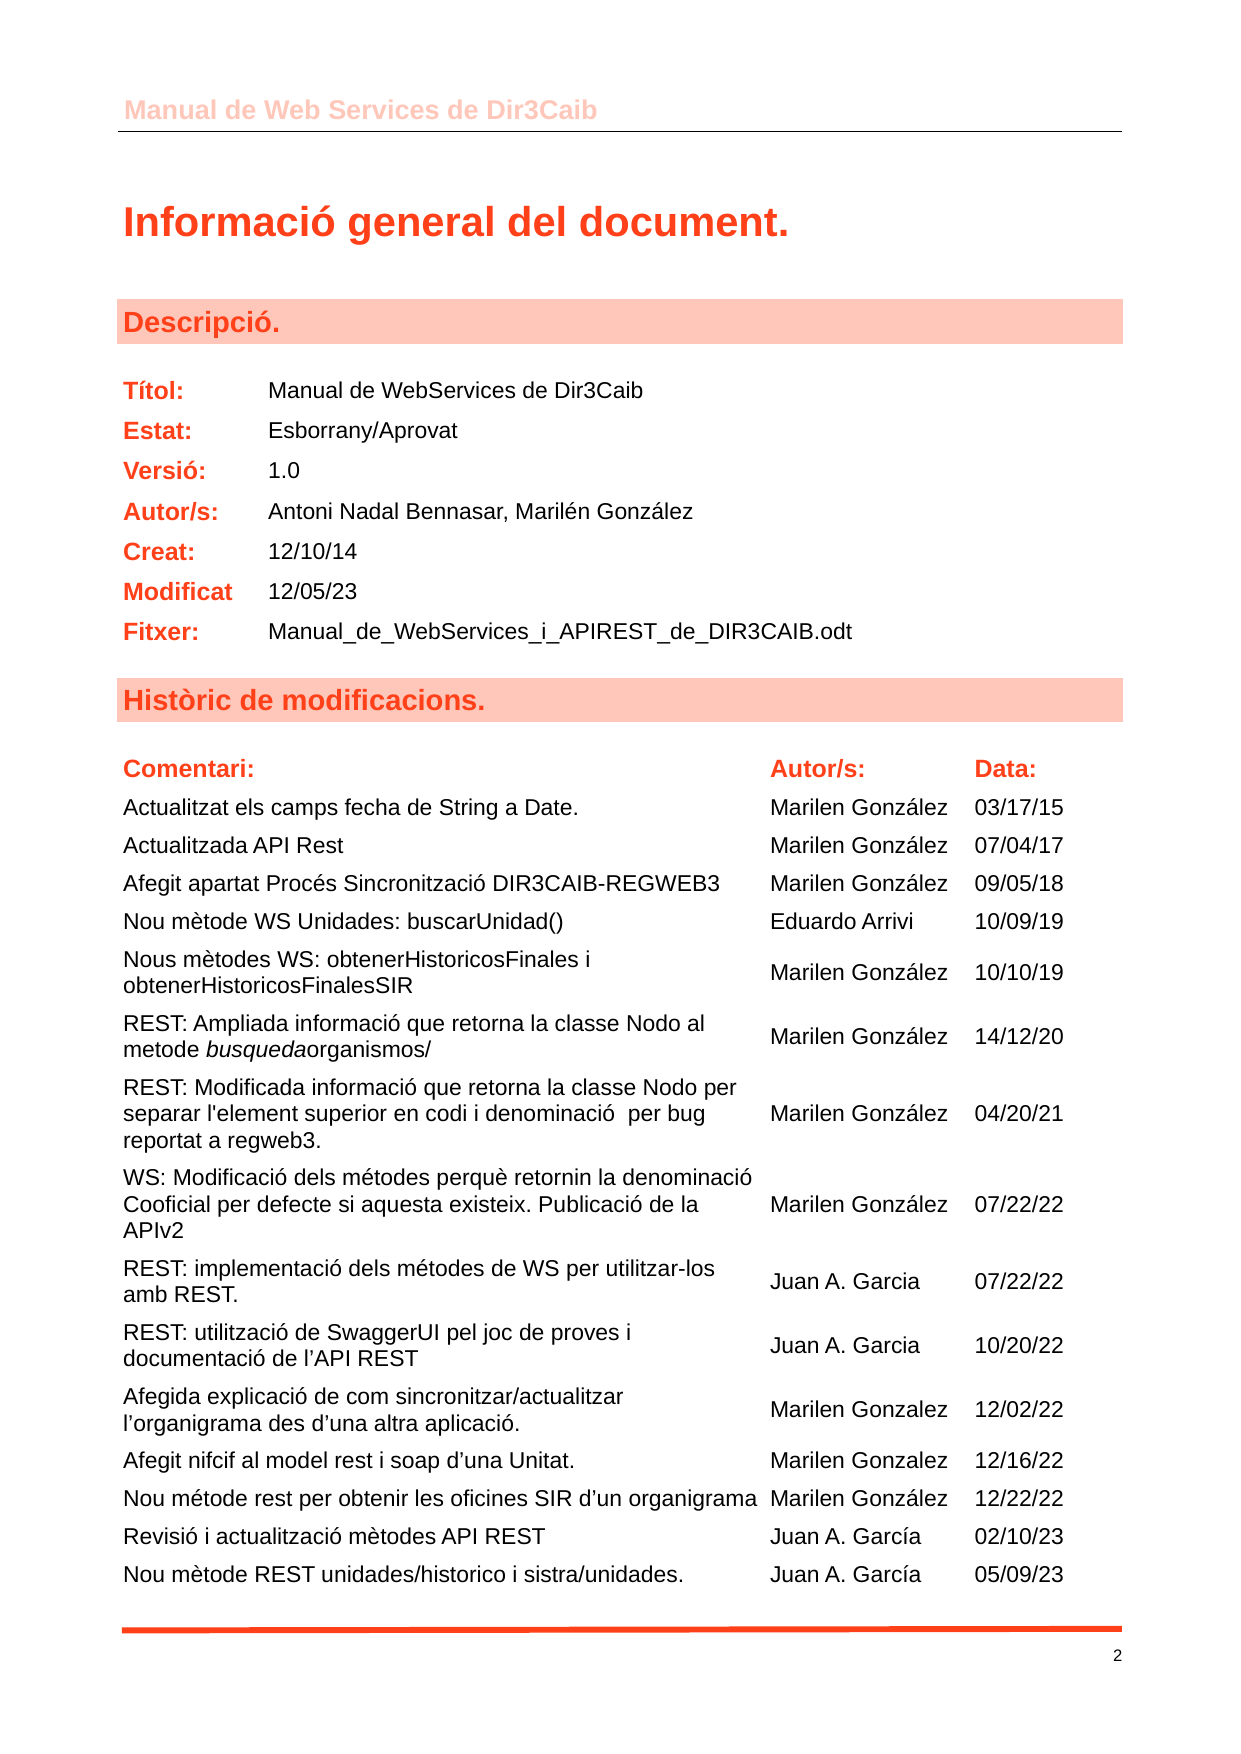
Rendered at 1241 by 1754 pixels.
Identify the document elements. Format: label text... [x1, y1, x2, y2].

table_cell Nous mètodes WS: obtenerHistoricosFinales i obtenerHistoricosFinalesSIR [117, 940, 764, 1004]
table_cell 17/03/15 [969, 789, 1123, 826]
table_cell Afegit nifcif al model rest i soap d’una Unitat. [117, 1442, 764, 1479]
table_cell 09/05/18 [969, 864, 1123, 902]
table_cell Data: [969, 748, 1123, 788]
table_cell Revisió i actualització mètodes API REST [117, 1517, 764, 1555]
table_cell Marilen Gonzalez [764, 1378, 968, 1442]
table_cell Juan A. García [764, 1517, 968, 1555]
table_cell Marilen González [764, 864, 968, 902]
table_cell 20/04/21 [969, 1068, 1123, 1159]
table_cell Fitxer: [117, 611, 262, 652]
table_cell Marilen González [764, 1480, 968, 1517]
table_cell Juan A. García [764, 1555, 968, 1593]
table_cell Marilen González [764, 1004, 968, 1068]
table_cell Manual_de_WebServices_i_APIREST_de_DIR3CAIB.odt [262, 611, 1123, 652]
table_cell Autor/s: [117, 491, 262, 531]
table_cell 14/12/20 [969, 1004, 1123, 1068]
table_cell Nou mètode WS Unidades: buscarUnidad() [117, 902, 764, 940]
table_cell Modificat [117, 571, 262, 611]
table_cell [117, 723, 1123, 748]
table_cell Marilen González [764, 1068, 968, 1159]
table_cell Nou métode rest per obtenir les oficines SIR d’un organigrama [117, 1480, 764, 1517]
table_cell 10/02/23 [969, 1517, 1123, 1555]
table_cell 20/10/22 [969, 1313, 1123, 1377]
table_cell 10/12/14 [262, 531, 1123, 571]
table_cell Actualitzada API Rest [117, 826, 764, 864]
table_cell Juan A. Garcia [764, 1249, 968, 1313]
table_cell 07/04/17 [969, 826, 1123, 864]
table_cell Autor/s: [764, 748, 968, 788]
table_cell REST: Ampliada informació que retorna la classe Nodo al metode busquedaorganismos/ [117, 1004, 764, 1068]
table_cell Nou mètode REST unidades/historico i sistra/unidades. [117, 1555, 764, 1593]
table_cell 02/12/22 [969, 1378, 1123, 1442]
table_cell Descripció. [117, 299, 1123, 344]
table_cell Eduardo Arrivi [764, 902, 968, 940]
table_cell 16/12/22 [969, 1442, 1123, 1479]
table_cell 22/07/22 [969, 1249, 1123, 1313]
table_cell Esborrany/Aprovat [262, 410, 1123, 451]
table_cell 22/12/22 [969, 1480, 1123, 1517]
table_cell Afegida explicació de com sincronitzar/actualitzar l’organigrama des d’una altra aplicació. [117, 1378, 764, 1442]
table_cell 12/05/23 [262, 571, 1123, 611]
table_cell REST: implementació dels métodes de WS per utilitzar-los amb REST. [117, 1249, 764, 1313]
table_cell [117, 344, 1123, 370]
table_cell Actualitzat els camps fecha de String a Date. [117, 789, 764, 826]
table_cell 22/07/22 [969, 1159, 1123, 1249]
table_cell WS: Modificació dels métodes perquè retornin la denominació Cooficial per defecte si aquesta existeix. Publicació de la APIv2 [117, 1159, 764, 1249]
table_cell Marilen González [764, 826, 968, 864]
table_cell REST: utilització de SwaggerUI pel joc de proves i documentació de l’API REST [117, 1313, 764, 1377]
table_header Informació general del document. [117, 192, 1123, 299]
table_cell Títol: [117, 370, 262, 410]
table_cell 10/10/19 [969, 940, 1123, 1004]
table_cell Marilen González [764, 789, 968, 826]
table_cell 09/05/23 [969, 1555, 1123, 1593]
table_cell Marilen Gonzalez [764, 1442, 968, 1479]
table_cell [117, 652, 1123, 677]
table_cell Estat: [117, 410, 262, 451]
table_cell Creat: [117, 531, 262, 571]
table_cell Afegit apartat Procés Sincronització DIR3CAIB-REGWEB3 [117, 864, 764, 902]
table_cell Juan A. Garcia [764, 1313, 968, 1377]
table_cell Comentari: [117, 748, 764, 788]
table_cell Versió: [117, 451, 262, 491]
table_cell Històric de modificacions. [117, 678, 1123, 722]
table_cell Marilen González [764, 1159, 968, 1249]
table_cell 10/09/19 [969, 902, 1123, 940]
table_cell 1.0 [262, 451, 1123, 491]
table_cell Antoni Nadal Bennasar, Marilén González [262, 491, 1123, 531]
table_cell REST: Modificada informació que retorna la classe Nodo per separar l'element superior en codi i denominació per bug reportat a regweb3. [117, 1068, 764, 1159]
table_cell Manual de WebServices de Dir3Caib [262, 370, 1123, 410]
table_cell Marilen González [764, 940, 968, 1004]
